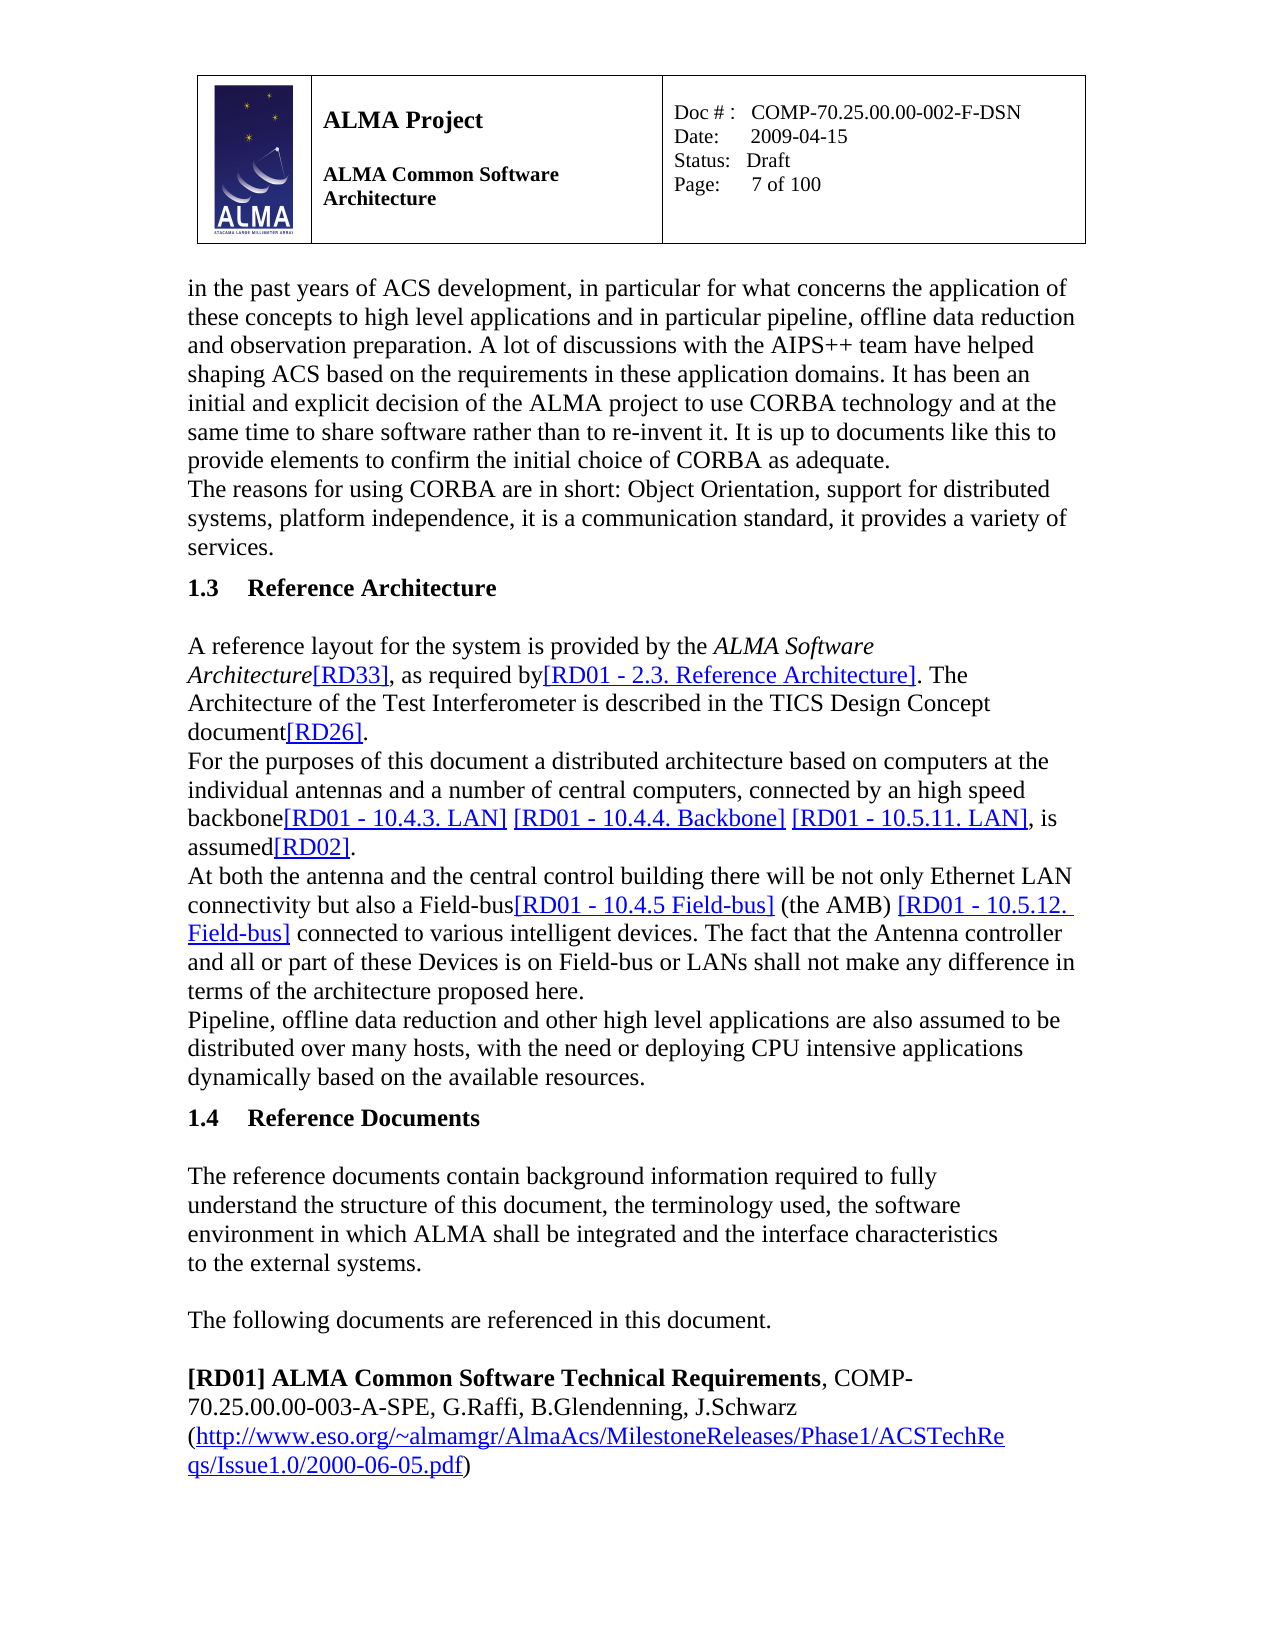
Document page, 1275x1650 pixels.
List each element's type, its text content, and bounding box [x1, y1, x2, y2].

text The reasons for using CORBA are in short: Object Orientation, support for distributed systems, platform independence, it is a communication standard, it provides a variety of services. [187, 474, 1087, 561]
text At both the antenna and the central control building there will be not only Ethernet LAN connectivity but also a Field-bus[RD01 - 10.4.5 Field-bus] (the AMB) [RD01 - 10.5.12. Field-bus] connected to various intelligent devices. The fact that the Antenna controller and all or part of these Devices is on Field-bus or LANs shall not make any difference in terms of the architecture proposed here. Pipeline, offline data reduction and other high level applications are also assumed to be distributed over many hosts, with the need or deploying CPU intensive applications dynamically based on the available resources. [187, 861, 1087, 1091]
subtitle Reference Architecture [187, 573, 1087, 602]
subtitle Reference Documents [187, 1103, 1087, 1132]
text The reference documents contain background information required to fully understand the structure of this document, the terminology used, the software environment in which ALMA shall be integrated and the interface characteristics to the external systems. [187, 1161, 1012, 1276]
text The following documents are referenced in this document. [187, 1306, 1012, 1334]
text A reference layout for the system is provided by the ALMA Software Architecture[RD33], as required by[RD01 - 2.3. Reference Architecture]. The Architecture of the Test Interferometer is described in the TICS Design Concept document[RD26]. [187, 631, 1087, 746]
text [RD01] ALMA Common Software Technical Requirements, COMP-70.25.00.00-003-A-SPE, G.Raffi, B.Glendenning, J.Schwarz (http://www.eso.org/~almamgr/AlmaAcs/MilestoneReleases/Phase1/ACSTechReqs/Issue1.0/2000-06-05.pdf) [187, 1363, 1012, 1478]
text in the past years of ACS development, in particular for what concerns the application of these concepts to high level applications and in particular pipeline, offline data reduction and observation preparation. A lot of discussions with the AIPS++ team have helped shaping ACS based on the requirements in these application domains. It has been an initial and explicit decision of the ALMA project to use CORBA technology and at the same time to share software rather than to re-invent it. It is up to documents like this to provide elements to confirm the initial choice of CORBA as adequate. [187, 273, 1087, 474]
picture [214, 85, 293, 235]
text For the purposes of this document a distributed architecture based on computers at the individual antennas and a number of central computers, connected by an high speed backbone[RD01 - 10.4.3. LAN] [RD01 - 10.4.4. Backbone] [RD01 - 10.5.11. LAN], is assumed[RD02]. [187, 746, 1087, 861]
